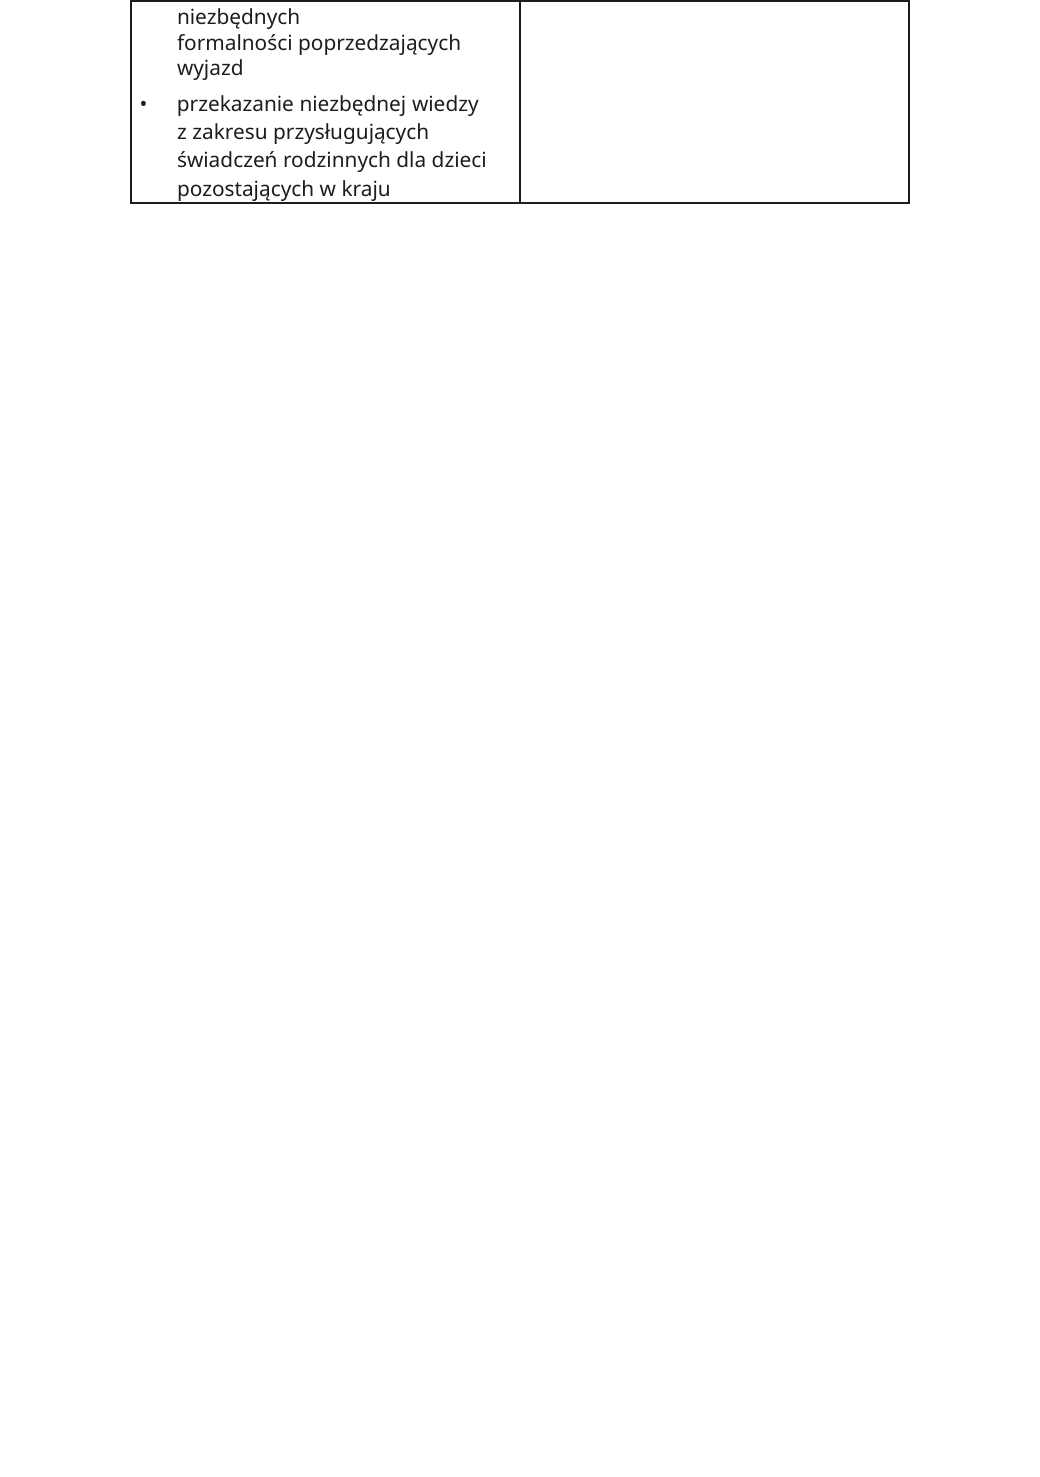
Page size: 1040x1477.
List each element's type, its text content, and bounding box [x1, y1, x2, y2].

table_cell [521, 2, 908, 202]
table_cell niezbędnych formalności poprzedzających wyjazd przekazanie niezbędnej wiedzy z zakresu przysługujących świadczeń rodzinnych dla dzieci pozostających w kraju [132, 2, 519, 202]
